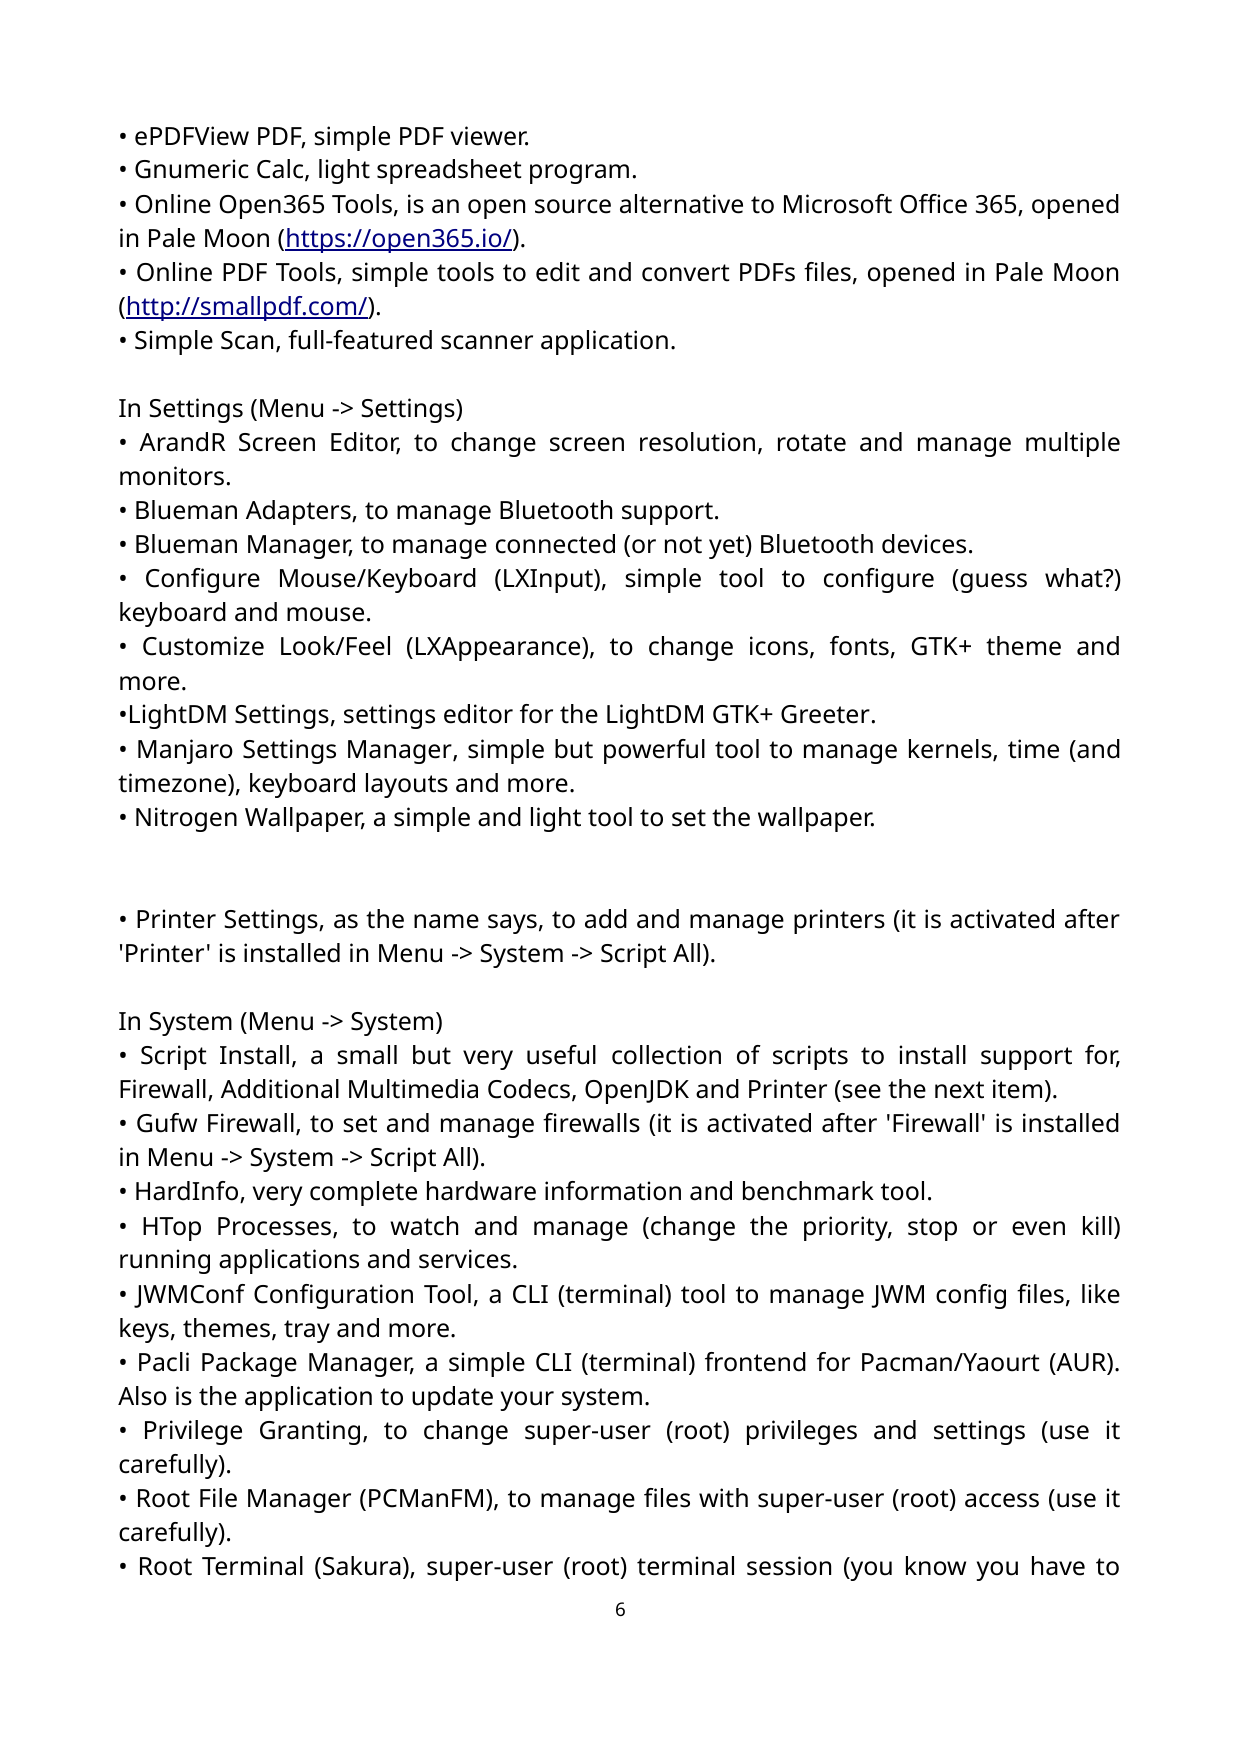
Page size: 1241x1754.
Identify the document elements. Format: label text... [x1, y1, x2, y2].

text • JWMConf Configuration Tool, a CLI (terminal) tool to manage JWM config files, like keys, themes, tray and more. [118, 1276, 1122, 1344]
text • Simple Scan, full-featured scanner application. [118, 322, 1122, 357]
text • Pacli Package Manager, a simple CLI (terminal) frontend for Pacman/Yaourt (AUR). Also is the application to update your system. [118, 1344, 1122, 1412]
text • HardInfo, very complete hardware information and benchmark tool. [118, 1174, 1122, 1208]
text •LightDM Settings, settings editor for the LightDM GTK+ Greeter. [118, 697, 1122, 731]
text • HTop Processes, to watch and manage (change the priority, stop or even kill) running applications and services. [118, 1208, 1122, 1276]
text • Script Install, a small but very useful collection of scripts to install support for, Firewall, Additional Multimedia Codecs, OpenJDK and Printer (see the next item). [118, 1038, 1122, 1106]
text • Root Terminal (Sakura), super-user (root) terminal session (you know you have to [118, 1549, 1122, 1583]
text • Blueman Manager, to manage connected (or not yet) Bluetooth devices. [118, 527, 1122, 561]
text • Manjaro Settings Manager, simple but powerful tool to manage kernels, time (and timezone), keyboard layouts and more. [118, 731, 1122, 799]
text • Nitrogen Wallpaper, a simple and light tool to set the wallpaper. [118, 799, 1122, 833]
text In Settings (Menu -> Settings) [118, 391, 1122, 425]
text • Gufw Firewall, to set and manage firewalls (it is activated after 'Firewall' is installed in Menu -> System -> Script All). [118, 1106, 1122, 1174]
text • ePDFView PDF, simple PDF viewer. [118, 118, 1122, 152]
text • Customize Look/Feel (LXAppearance), to change icons, fonts, GTK+ theme and more. [118, 629, 1122, 697]
text • Root File Manager (PCManFM), to manage files with super-user (root) access (use it carefully). [118, 1481, 1122, 1549]
text • Configure Mouse/Keyboard (LXInput), simple tool to configure (guess what?) keyboard and mouse. [118, 561, 1122, 629]
text • Blueman Adapters, to manage Bluetooth support. [118, 493, 1122, 527]
text • ArandR Screen Editor, to change screen resolution, rotate and manage multiple monitors. [118, 425, 1122, 493]
text • Online Open365 Tools, is an open source alternative to Microsoft Office 365, opened in Pale Moon (https://open365.io/). [118, 186, 1122, 254]
text • Online PDF Tools, simple tools to edit and convert PDFs files, opened in Pale Moon (http://smallpdf.com/). [118, 254, 1122, 322]
text • Gnumeric Calc, light spreadsheet program. [118, 152, 1122, 186]
text • Privilege Granting, to change super-user (root) privileges and settings (use it carefully). [118, 1412, 1122, 1481]
text • Printer Settings, as the name says, to add and manage printers (it is activated after 'Printer' is installed in Menu -> System -> Script All). [118, 902, 1122, 970]
text In System (Menu -> System) [118, 1004, 1122, 1038]
